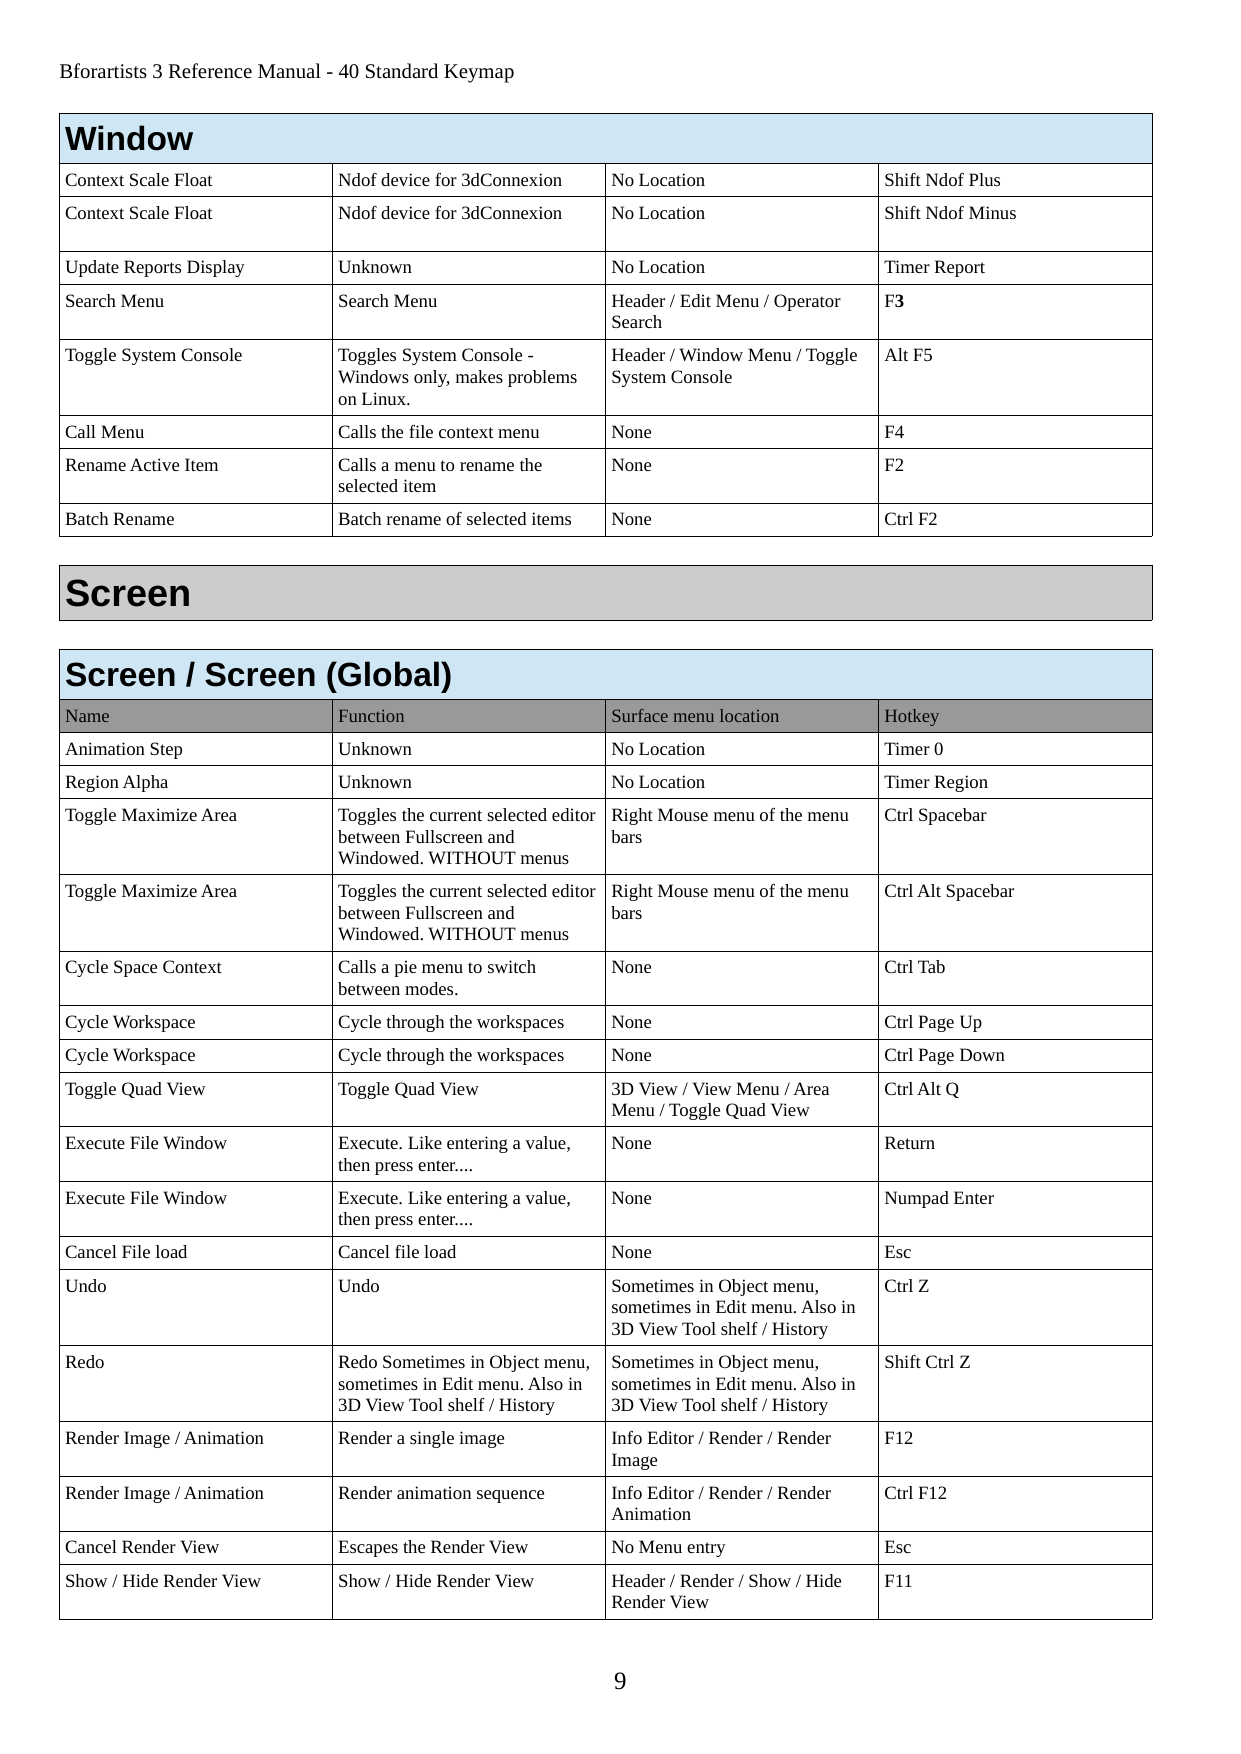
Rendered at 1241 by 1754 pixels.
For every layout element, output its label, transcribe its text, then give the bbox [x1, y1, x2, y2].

table_cell None [606, 449, 878, 502]
table_cell Execute. Like entering a value, then press enter.... [333, 1182, 605, 1236]
table_cell None [606, 1237, 878, 1269]
table_cell Info Editor / Render / Render Image [606, 1422, 878, 1476]
table_cell Toggles System Console - Windows only, makes problems on Linux. [333, 340, 605, 415]
table_cell Ndof device for 3dConnexion [333, 197, 605, 251]
table_cell Ctrl Alt Spacebar [879, 875, 1152, 951]
table_cell No Menu entry [606, 1532, 878, 1564]
table_cell No Location [606, 164, 878, 196]
table_cell Cancel File load [60, 1237, 332, 1269]
table_cell Search Menu [333, 285, 605, 338]
table_cell Hotkey [879, 700, 1152, 732]
table_cell Execute File Window [60, 1127, 332, 1181]
table_cell Unknown [333, 252, 605, 284]
table_cell Execute File Window [60, 1182, 332, 1236]
table_cell Redo Sometimes in Object menu, sometimes in Edit menu. Also in 3D View Tool shelf / History [333, 1346, 605, 1421]
table_cell Return [879, 1127, 1152, 1181]
table_cell Info Editor / Render / Render Animation [606, 1477, 878, 1531]
table_cell No Location [606, 252, 878, 284]
table_cell 3D View / View Menu / Area Menu / Toggle Quad View [606, 1073, 878, 1126]
table_cell Ctrl Z [879, 1270, 1152, 1345]
table_cell Redo [60, 1346, 332, 1421]
table_header Screen [60, 566, 1152, 620]
table_cell Cycle through the workspaces [333, 1040, 605, 1072]
table_cell Rename Active Item [60, 449, 332, 502]
table_header Window [60, 114, 1152, 163]
table_cell Unknown [333, 766, 605, 798]
table_cell Animation Step [60, 733, 332, 765]
table_cell Region Alpha [60, 766, 332, 798]
table_cell Show / Hide Render View [60, 1565, 332, 1618]
table_cell No Location [606, 733, 878, 765]
table_cell Right Mouse menu of the menu bars [606, 799, 878, 874]
table_cell Timer Report [879, 252, 1152, 284]
table_cell Cycle Space Context [60, 952, 332, 1005]
table_cell Cycle Workspace [60, 1040, 332, 1072]
table_cell Render Image / Animation [60, 1477, 332, 1531]
table_cell F3 [879, 285, 1152, 338]
table_cell Calls a menu to rename the selected item [333, 449, 605, 502]
table_cell None [606, 1006, 878, 1038]
table_cell None [606, 504, 878, 536]
table_header Screen / Screen (Global) [60, 650, 1152, 699]
table_cell Sometimes in Object menu, sometimes in Edit menu. Also in 3D View Tool shelf / History [606, 1346, 878, 1421]
table_cell Context Scale Float [60, 164, 332, 196]
table_cell F11 [879, 1565, 1152, 1618]
table_cell Toggles the current selected editor between Fullscreen and Windowed. WITHOUT menus [333, 799, 605, 874]
table_cell None [606, 1040, 878, 1072]
table_cell Toggle Maximize Area [60, 875, 332, 951]
table_cell Toggle System Console [60, 340, 332, 415]
table_cell Cancel Render View [60, 1532, 332, 1564]
table_cell Undo [60, 1270, 332, 1345]
table_cell Render a single image [333, 1422, 605, 1476]
table_cell Context Scale Float [60, 197, 332, 251]
table_cell Ndof device for 3dConnexion [333, 164, 605, 196]
table_cell None [606, 416, 878, 448]
table_cell Render Image / Animation [60, 1422, 332, 1476]
table_cell Calls the file context menu [333, 416, 605, 448]
table_cell None [606, 1182, 878, 1236]
table_cell Execute. Like entering a value, then press enter.... [333, 1127, 605, 1181]
table_cell Show / Hide Render View [333, 1565, 605, 1618]
table_cell Undo [333, 1270, 605, 1345]
table_cell Header / Edit Menu / Operator Search [606, 285, 878, 338]
table_cell No Location [606, 766, 878, 798]
table_cell F4 [879, 416, 1152, 448]
table_cell Cancel file load [333, 1237, 605, 1269]
table_cell Ctrl Spacebar [879, 799, 1152, 874]
table_cell Alt F5 [879, 340, 1152, 415]
table_cell Timer 0 [879, 733, 1152, 765]
table_cell Function [333, 700, 605, 732]
table_cell F12 [879, 1422, 1152, 1476]
table_cell Ctrl Alt Q [879, 1073, 1152, 1126]
table_cell Esc [879, 1237, 1152, 1269]
table_cell Header / Render / Show / Hide Render View [606, 1565, 878, 1618]
table_cell Cycle through the workspaces [333, 1006, 605, 1038]
table_cell Shift Ndof Plus [879, 164, 1152, 196]
table_cell Surface menu location [606, 700, 878, 732]
table_cell Unknown [333, 733, 605, 765]
table_cell None [606, 1127, 878, 1181]
table_cell Ctrl Page Up [879, 1006, 1152, 1038]
table_cell Ctrl Tab [879, 952, 1152, 1005]
table_cell Shift Ndof Minus [879, 197, 1152, 251]
table_cell Header / Window Menu / Toggle System Console [606, 340, 878, 415]
table_cell F2 [879, 449, 1152, 502]
table_cell Sometimes in Object menu, sometimes in Edit menu. Also in 3D View Tool shelf / History [606, 1270, 878, 1345]
table_cell Toggle Quad View [60, 1073, 332, 1126]
table_cell Toggles the current selected editor between Fullscreen and Windowed. WITHOUT menus [333, 875, 605, 951]
table_cell Toggle Quad View [333, 1073, 605, 1126]
table_cell Cycle Workspace [60, 1006, 332, 1038]
table_cell Batch Rename [60, 504, 332, 536]
table_cell Ctrl F12 [879, 1477, 1152, 1531]
table_cell Shift Ctrl Z [879, 1346, 1152, 1421]
table_cell Numpad Enter [879, 1182, 1152, 1236]
table_cell Calls a pie menu to switch between modes. [333, 952, 605, 1005]
table_cell Search Menu [60, 285, 332, 338]
table_cell Render animation sequence [333, 1477, 605, 1531]
table_cell Timer Region [879, 766, 1152, 798]
table_cell Batch rename of selected items [333, 504, 605, 536]
table_cell Update Reports Display [60, 252, 332, 284]
table_cell Esc [879, 1532, 1152, 1564]
table_cell Ctrl F2 [879, 504, 1152, 536]
table_cell None [606, 952, 878, 1005]
table_cell Ctrl Page Down [879, 1040, 1152, 1072]
table_cell Right Mouse menu of the menu bars [606, 875, 878, 951]
table_cell Name [60, 700, 332, 732]
table_cell Escapes the Render View [333, 1532, 605, 1564]
table_cell Toggle Maximize Area [60, 799, 332, 874]
table_cell Call Menu [60, 416, 332, 448]
table_cell No Location [606, 197, 878, 251]
